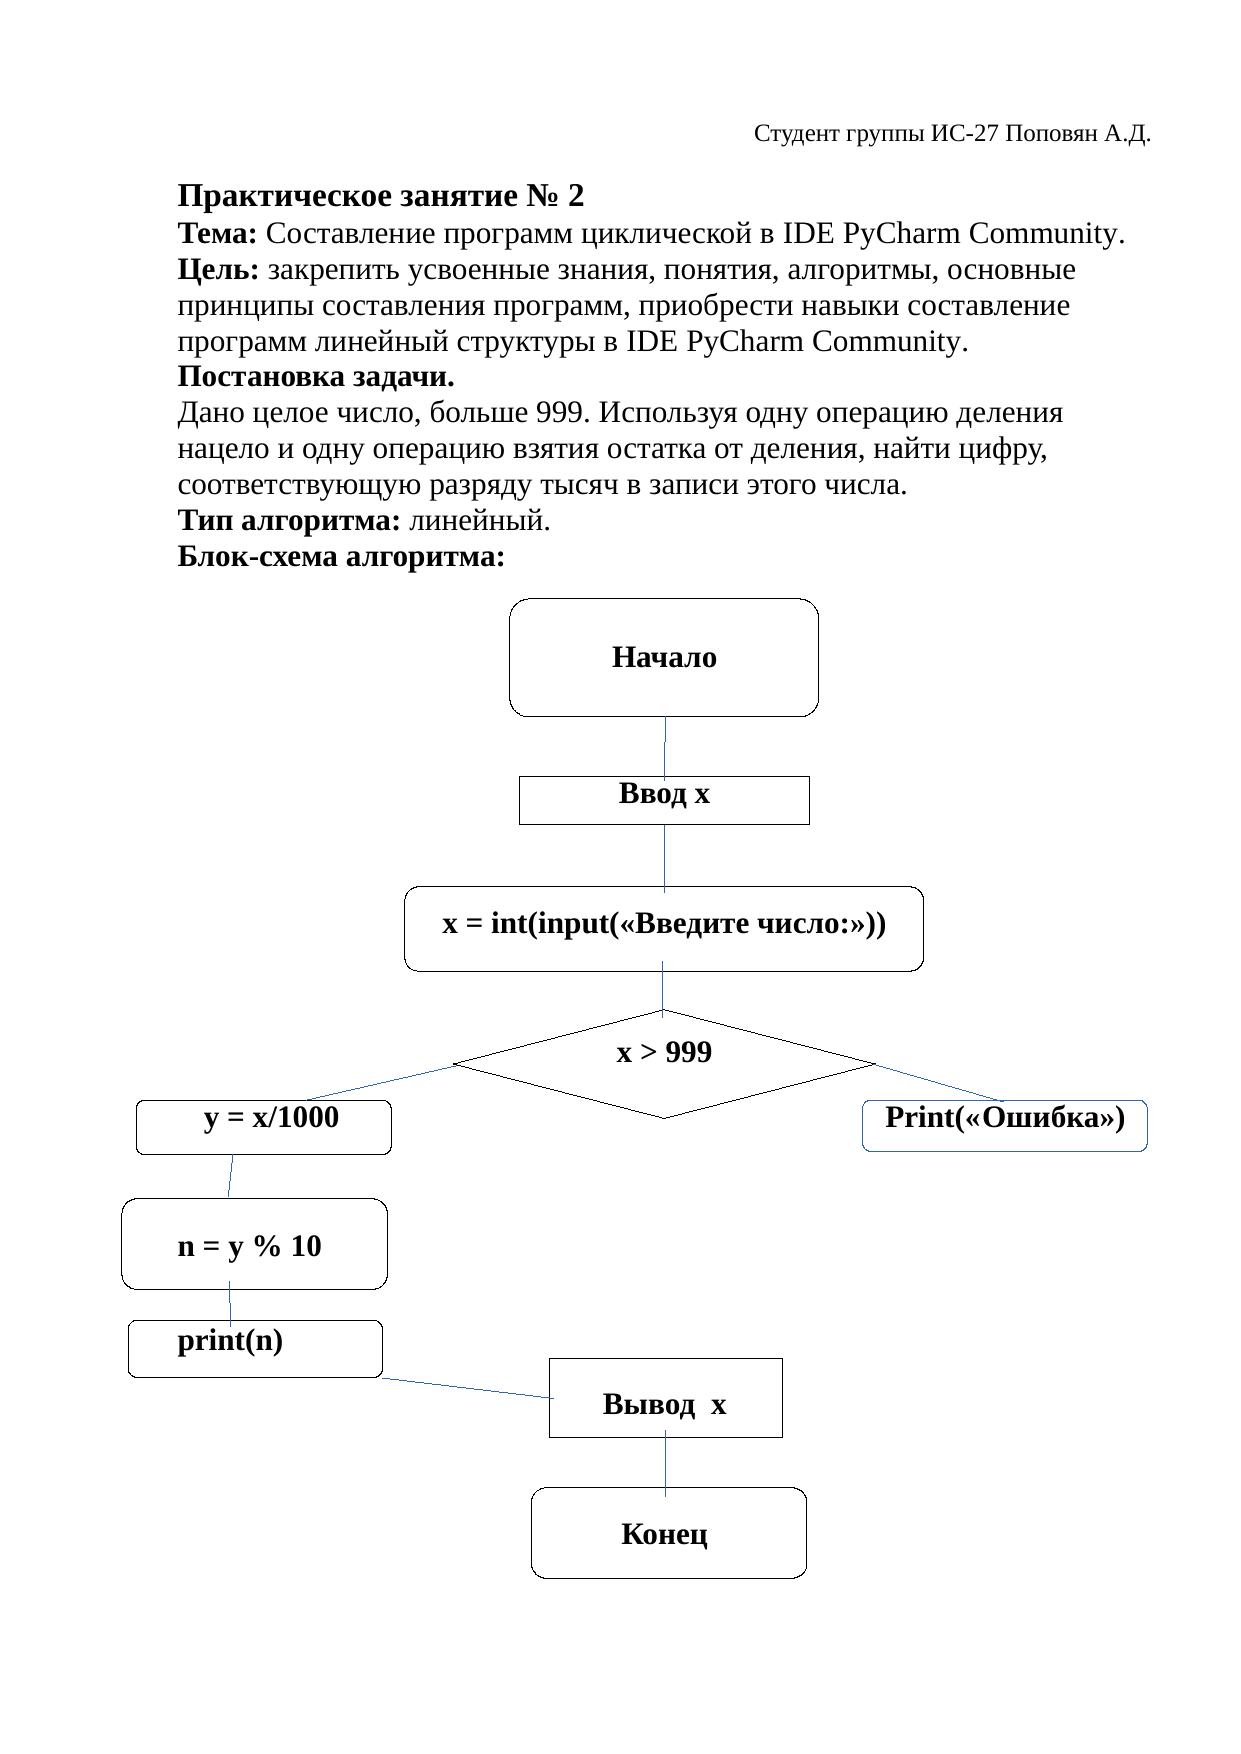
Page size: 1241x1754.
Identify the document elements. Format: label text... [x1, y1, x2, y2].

text Вывод x [550, 1386, 782, 1421]
text Ввод x [177, 774, 664, 811]
text [177, 1386, 549, 1421]
text Ввод x [520, 777, 809, 811]
text Тема: Составление программ циклической в IDE PyCharm Community. [177, 214, 1152, 250]
text print(n) [177, 1321, 382, 1357]
text Цель: закрепить усвоенные знания, понятия, алгоритмы, основные принципы составления программ, приобрести навыки составление программ линейный структуры в IDE PyCharm Community. [177, 250, 1152, 358]
text [783, 1386, 1152, 1421]
text y = x/1000 Print(«Ошибка») [177, 1098, 1152, 1134]
text Практическое занятие № 2 [177, 176, 1152, 214]
text Начало [510, 638, 818, 674]
text [177, 904, 404, 940]
text Блок-схема алгоритма: [177, 537, 1152, 573]
text [924, 904, 1152, 940]
text [388, 1227, 1152, 1263]
text Постановка задачи. [177, 358, 1152, 394]
text Конец [532, 1515, 806, 1551]
text Студент группы ИС-27 Поповян А.Д. [177, 118, 1152, 147]
text Дано целое число, больше 999. Используя одну операцию деления нацело и одну операцию взятия остатка от деления, найти цифру, соответствующую разряду тысяч в записи этого числа. [177, 394, 1152, 501]
text n = y % 10 [177, 1227, 387, 1263]
text [807, 1515, 1152, 1551]
text x > 999 [177, 1033, 1152, 1069]
text [819, 638, 1152, 674]
text [177, 638, 509, 674]
text Ввод x [665, 774, 1152, 811]
text [379, 1321, 1152, 1357]
text [177, 1515, 531, 1551]
text Тип алгоритма: линейный. [177, 501, 1152, 537]
text x = int(input(«Введите число:»)) [405, 904, 923, 940]
